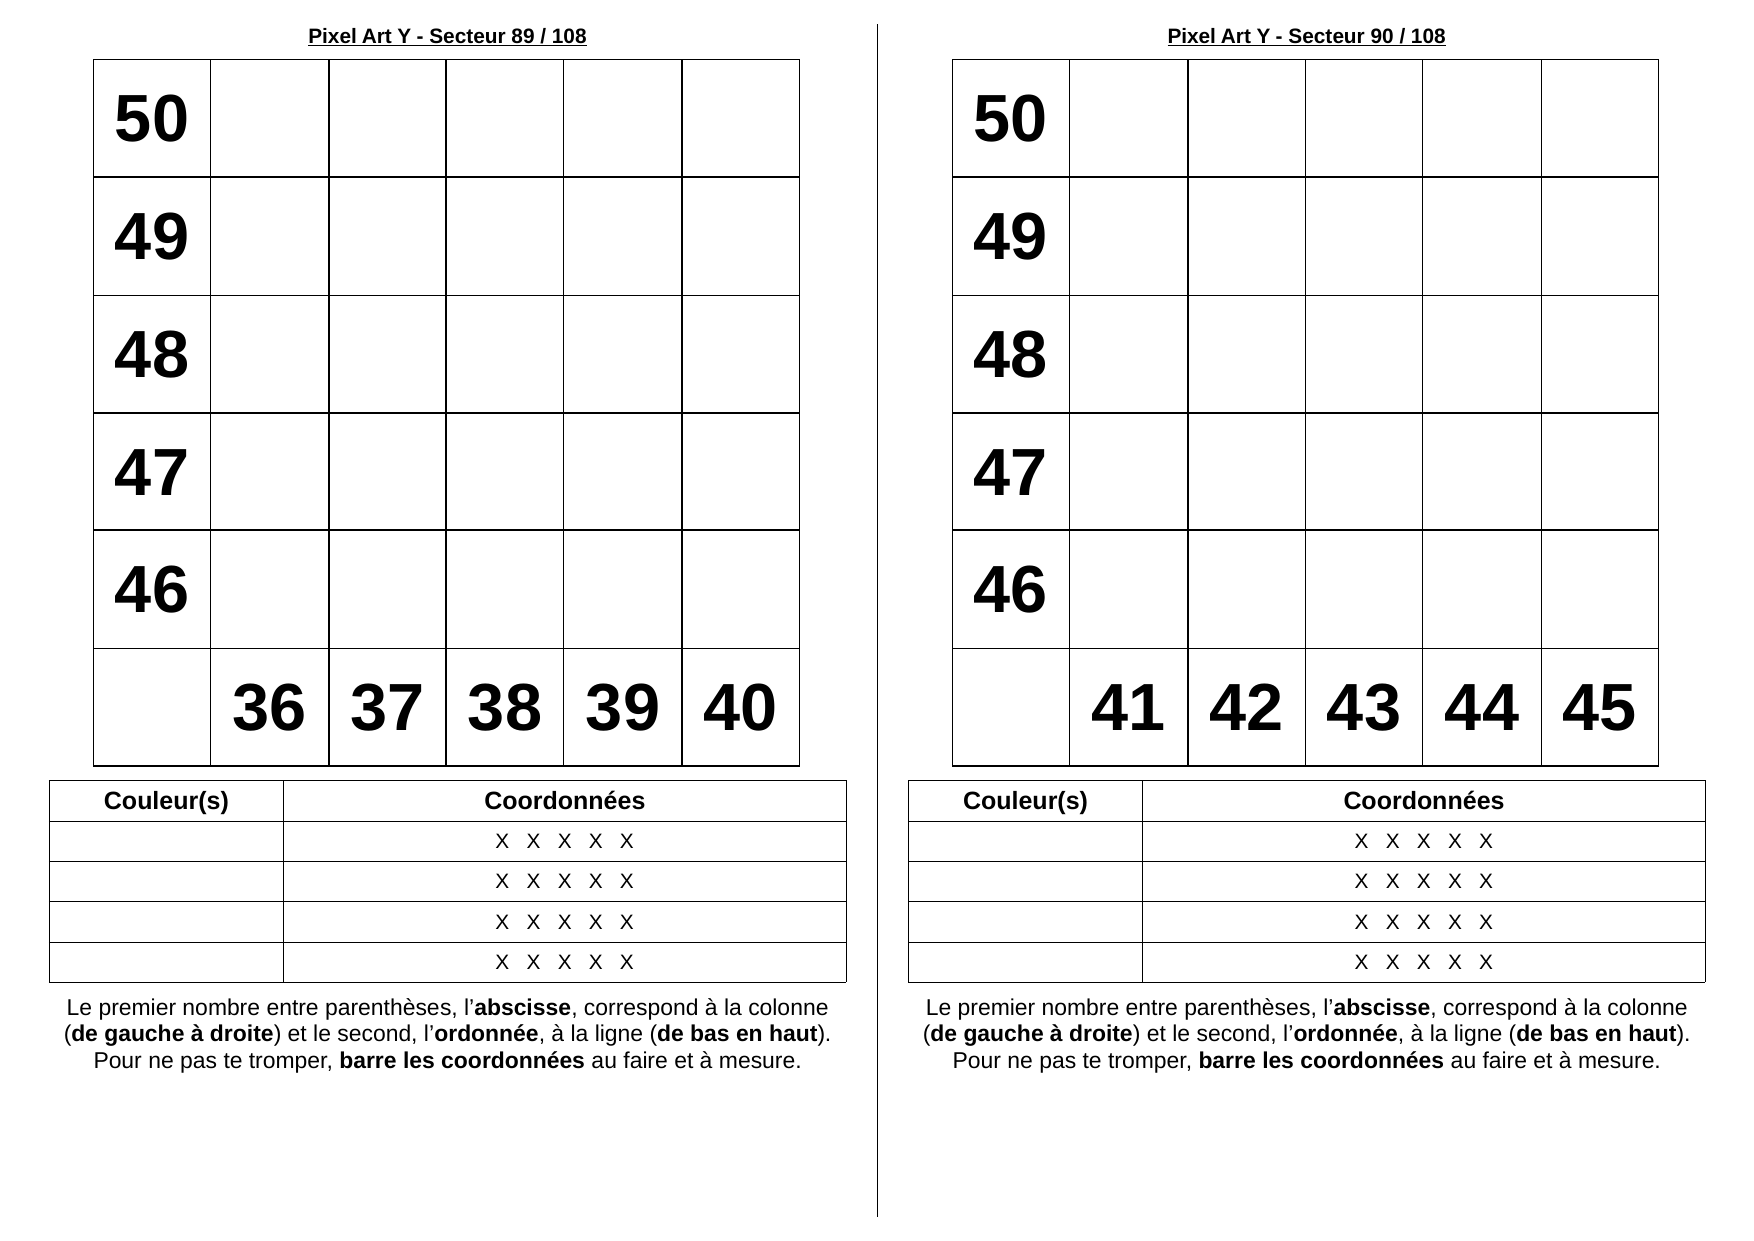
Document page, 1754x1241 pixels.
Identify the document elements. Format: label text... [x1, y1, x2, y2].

table_cell X X X X X [284, 862, 846, 901]
text (de gauche à droite) et le second, l’ordonnée, à la ligne (de bas en haut). [883, 1020, 1730, 1047]
text Pixel Art Y - Secteur 89 / 108 [24, 24, 871, 48]
text (de gauche à droite) et le second, l’ordonnée, à la ligne (de bas en haut). [24, 1020, 871, 1047]
table_cell [909, 902, 1142, 942]
table_header Couleur(s) [909, 781, 1142, 821]
table_cell X X X X X [1143, 943, 1705, 982]
text Pour ne pas te tromper, barre les coordonnées au faire et à mesure. [883, 1047, 1730, 1073]
table_cell X X X X X [284, 902, 846, 942]
table_header Couleur(s) [50, 781, 283, 821]
table_cell [50, 822, 283, 861]
table_header Coordonnées [1143, 781, 1705, 821]
text Pour ne pas te tromper, barre les coordonnées au faire et à mesure. [24, 1047, 871, 1073]
table_cell X X X X X [284, 822, 846, 861]
table_cell [50, 902, 283, 942]
table_cell [50, 862, 283, 901]
table_cell [909, 862, 1142, 901]
table_cell X X X X X [1143, 862, 1705, 901]
table_cell [909, 822, 1142, 861]
table_cell X X X X X [1143, 822, 1705, 861]
table_cell X X X X X [1143, 902, 1705, 942]
table_cell [909, 943, 1142, 982]
table_cell X X X X X [284, 943, 846, 982]
text Le premier nombre entre parenthèses, l’abscisse, correspond à la colonne [24, 994, 871, 1020]
text Le premier nombre entre parenthèses, l’abscisse, correspond à la colonne [883, 994, 1730, 1020]
table_cell [50, 943, 283, 982]
text Pixel Art Y - Secteur 90 / 108 [883, 24, 1730, 48]
table_header Coordonnées [284, 781, 846, 821]
